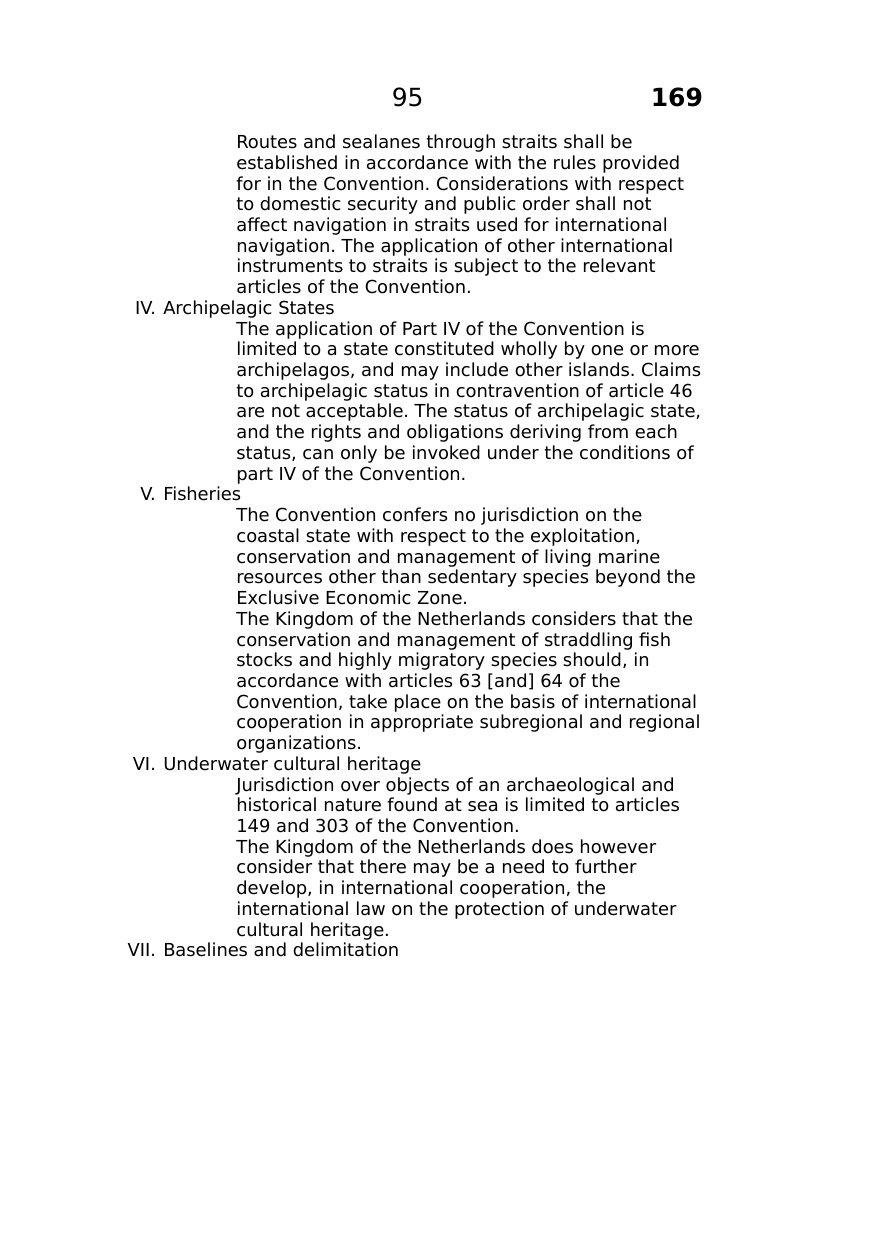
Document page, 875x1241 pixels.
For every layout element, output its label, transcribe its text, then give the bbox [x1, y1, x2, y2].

text VI. Underwater cultural heritage [118, 754, 703, 774]
text The Kingdom of the Netherlands considers that the conservation and management of straddling fish stocks and highly migratory species should, in accordance with articles 63 [and] 64 of the Convention, take place on the basis of international cooperation in appropriate subregional and regional organizations. [236, 609, 703, 754]
text Routes and sealanes through straits shall be established in accordance with the rules provided for in the Convention. Considerations with respect to domestic security and public order shall not affect navigation in straits used for international navigation. The application of other international instruments to straits is subject to the relevant articles of the Convention. [236, 132, 703, 298]
text Jurisdiction over objects of an archaeological and historical nature found at sea is limited to articles 149 and 303 of the Convention. [236, 774, 703, 837]
text VII. Baselines and delimitation [118, 940, 703, 961]
text The Kingdom of the Netherlands does however consider that there may be a need to further develop, in international cooperation, the international law on the protection of underwater cultural heritage. [236, 837, 703, 940]
text The application of Part IV of the Convention is limited to a state constituted wholly by one or more archipelagos, and may include other islands. Claims to archipelagic status in contravention of article 46 are not acceptable. The status of archipelagic state, and the rights and obligations deriving from each status, can only be invoked under the conditions of part IV of the Convention. [236, 318, 703, 484]
text The Convention confers no jurisdiction on the coastal state with respect to the exploitation, conservation and management of living marine resources other than sedentary species beyond the Exclusive Economic Zone. [236, 505, 703, 609]
text IV. Archipelagic States [118, 298, 703, 318]
text V. Fisheries [118, 484, 703, 505]
